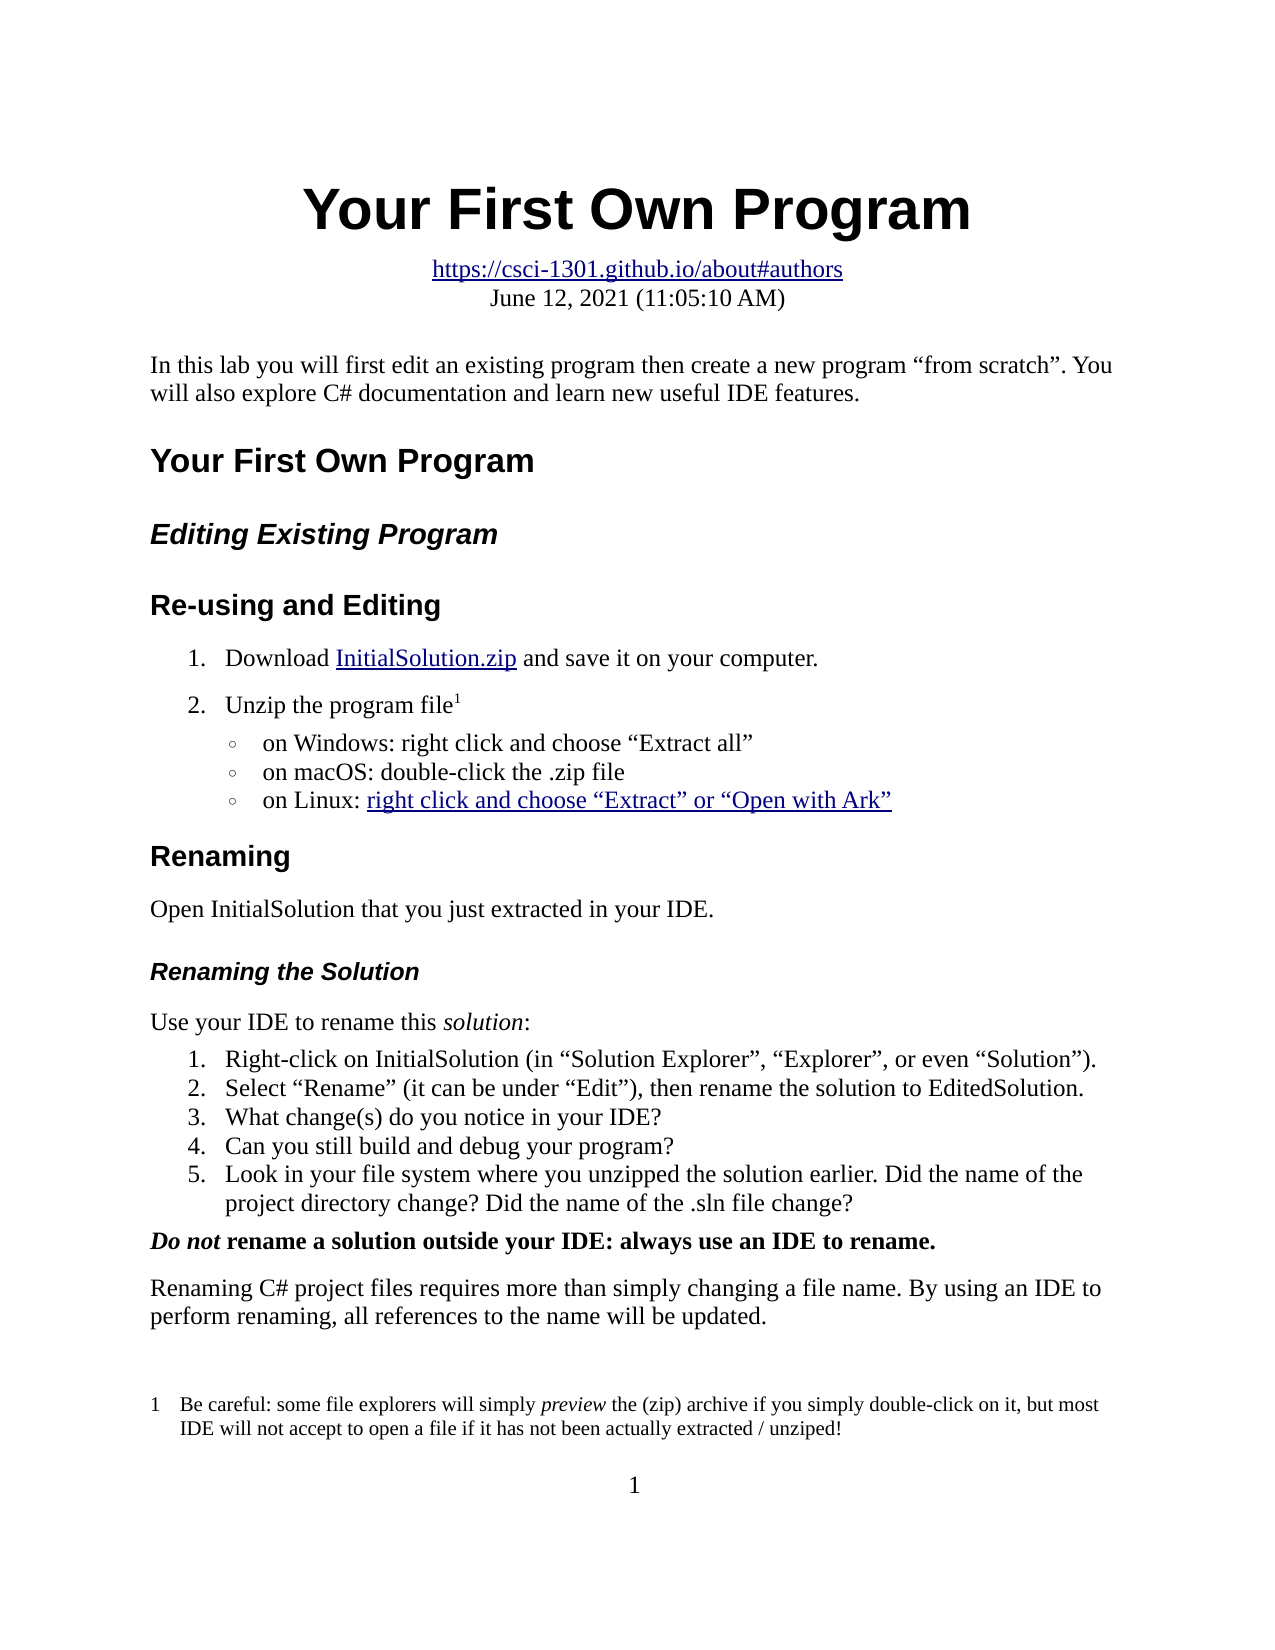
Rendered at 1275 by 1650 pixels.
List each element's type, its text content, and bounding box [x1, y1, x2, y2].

list Select “Rename” (it can be under “Edit”), then rename the solution to EditedSolution. [187, 1073, 1125, 1102]
list Download InitialSolution.zip and save it on your computer. [187, 643, 1125, 672]
list Unzip the program file [187, 690, 1125, 719]
subtitle Re-using and Editing [150, 588, 1125, 622]
text Use your IDE to rename this solution: [150, 1007, 1125, 1036]
subtitle Your First Own Program [150, 441, 1125, 480]
text Open InitialSolution that you just extracted in your IDE. [150, 894, 1125, 923]
text Renaming C# project files requires more than simply changing a file name. By using an IDE to perform renaming, all references to the name will be updated. [150, 1273, 1125, 1330]
list Be careful: some file explorers will simply preview the (zip) archive if you simply double-click on it, but most IDE will not accept to open a file if it has not been actually extracted / unziped! [150, 1392, 1125, 1440]
list Look in your file system where you unzipped the solution earlier. Did the name of the project directory change? Did the name of the .sln file change? [187, 1159, 1125, 1217]
text https://csci-1301.github.io/about#authors [150, 254, 1125, 283]
title Your First Own Program [150, 175, 1125, 242]
subtitle Renaming the Solution [150, 957, 1125, 985]
list on Windows: right click and choose “Extract all” [225, 728, 1125, 757]
text In this lab you will first edit an existing program then create a new program “from scratch”. You will also explore C# documentation and learn new useful IDE features. [150, 350, 1125, 407]
subtitle Renaming [150, 839, 1125, 873]
list Can you still build and debug your program? [187, 1131, 1125, 1159]
list on Linux: right click and choose “Extract” or “Open with Ark” [225, 785, 1125, 814]
list What change(s) do you notice in your IDE? [187, 1102, 1125, 1131]
text June 12, 2021 (11:05:10 AM) [150, 283, 1125, 312]
list on macOS: double-click the .zip file [225, 757, 1125, 785]
text Do not rename a solution outside your IDE: always use an IDE to rename. [150, 1226, 1125, 1255]
subtitle Editing Existing Program [150, 517, 1125, 551]
list Right-click on InitialSolution (in “Solution Explorer”, “Explorer”, or even “Solution”). [187, 1044, 1125, 1073]
